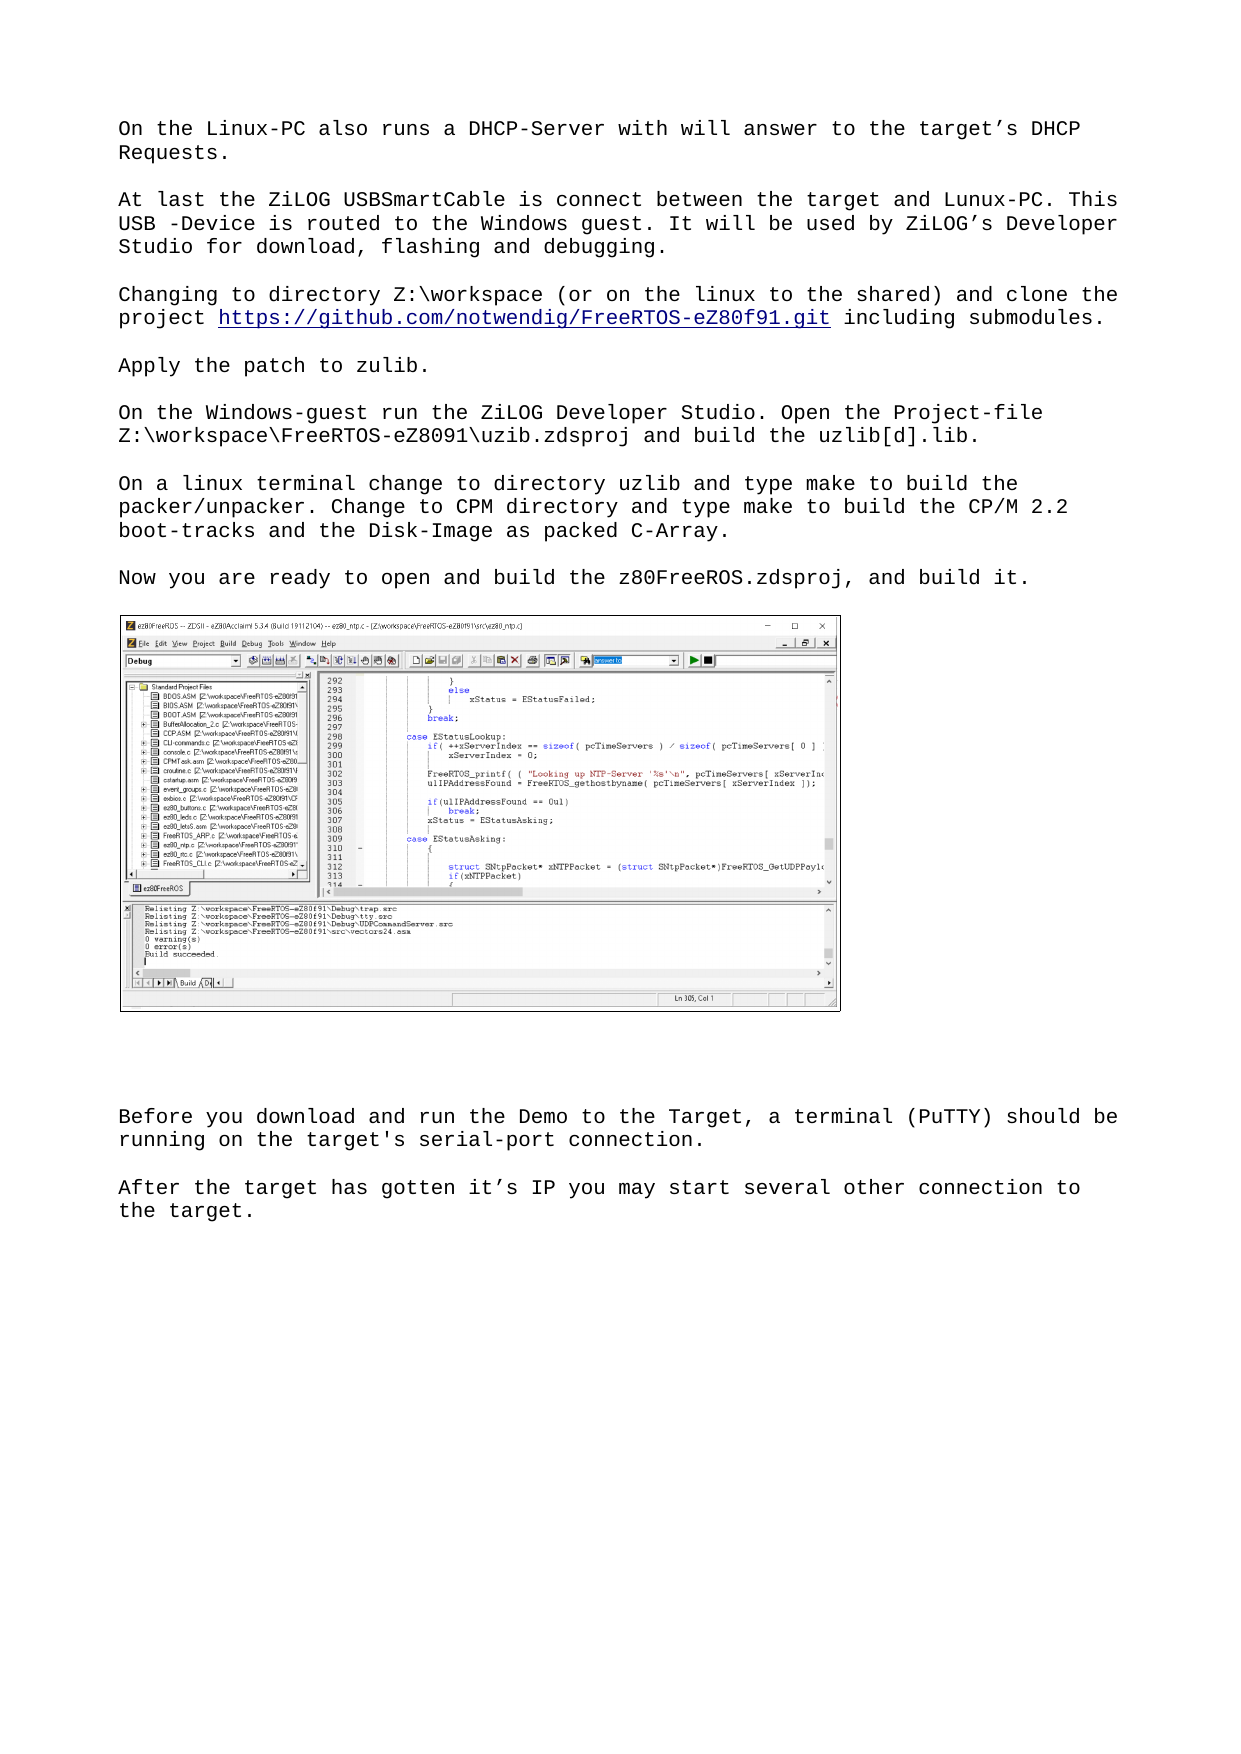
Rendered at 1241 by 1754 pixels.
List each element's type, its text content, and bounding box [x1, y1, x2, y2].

picture [122, 617, 838, 1009]
text Apply the patch to zulib. [118, 354, 1122, 378]
text Before you download and run the Demo to the Target, a terminal (PuTTY) should be running on the target's serial-port connection. [118, 1106, 1122, 1153]
text Now you are ready to open and build the z80FreeROS.zdsproj, and build it. [118, 567, 1122, 591]
text On the Linux-PC also runs a DHCP-Server with will answer to the target’s DHCP Requests. [118, 118, 1122, 165]
text After the target has gotten it’s IP you may start several other connection to the target. [118, 1177, 1122, 1224]
text On a linux terminal change to directory uzlib and type make to build the packer/unpacker. Change to CPM directory and type make to build the CP/M 2.2 boot-tracks and the Disk-Image as packed C-Array. [118, 473, 1122, 544]
text Changing to directory Z:\workspace (or on the linux to the shared) and clone the project https://github.com/notwendig/FreeRTOS-eZ80f91.git including submodules. [118, 284, 1122, 331]
text On the Windows-guest run the ZiLOG Developer Studio. Open the Project-file Z:\workspace\FreeRTOS-eZ8091\uzib.zdsproj and build the uzlib[d].lib. [118, 402, 1122, 449]
text At last the ZiLOG USBSmartCable is connect between the target and Lunux-PC. This USB -Device is routed to the Windows guest. It will be used by ZiLOG’s Developer Studio for download, flashing and debugging. [118, 189, 1122, 260]
